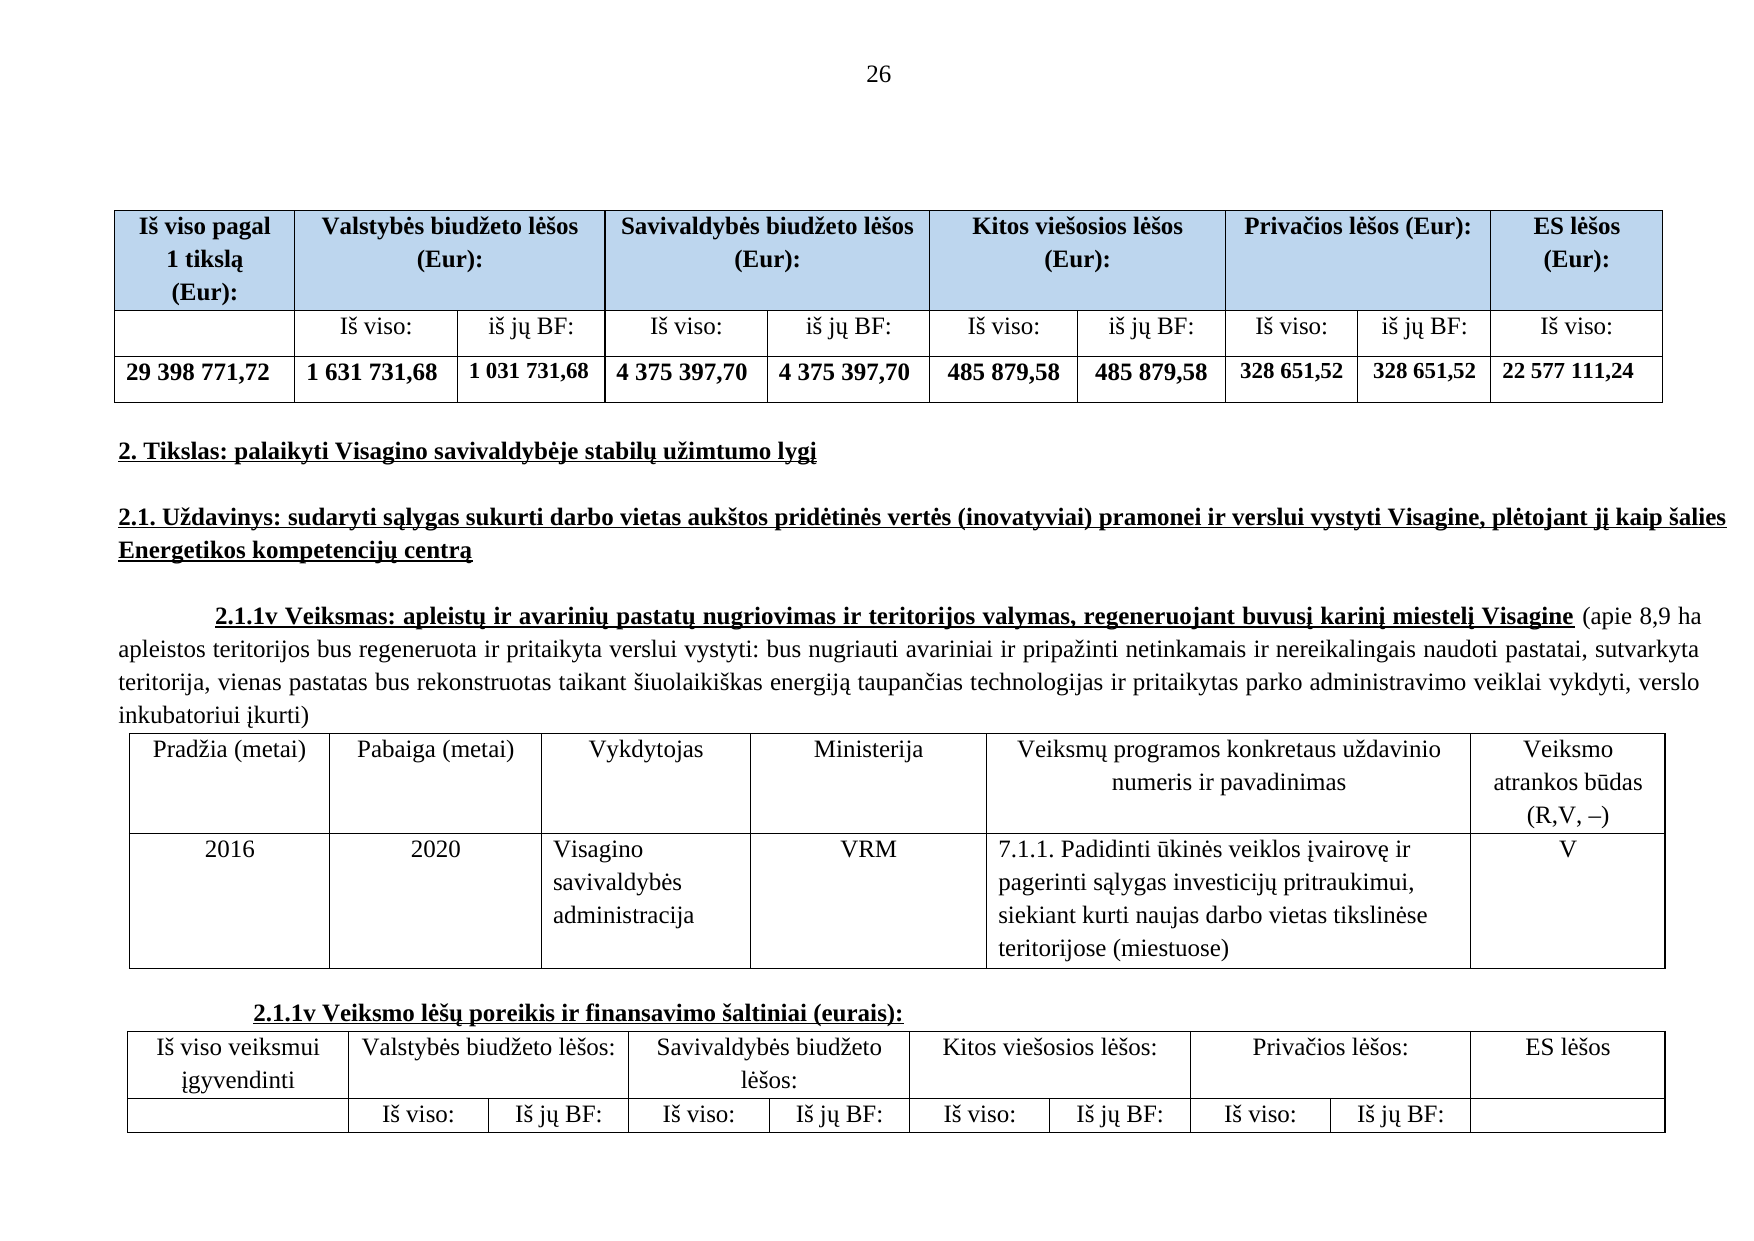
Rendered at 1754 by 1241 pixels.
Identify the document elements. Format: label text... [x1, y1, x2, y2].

table_header Privačios lėšos (Eur): [1226, 211, 1490, 310]
table_cell Iš jų BF: [489, 1099, 628, 1132]
table_header Kitos viešosios lėšos (Eur): [930, 211, 1225, 310]
table_cell 4 375 397,70 [768, 357, 929, 402]
table_header Kitos viešosios lėšos: [910, 1032, 1190, 1098]
table_header Pabaiga (metai) [330, 734, 541, 833]
table_cell Iš viso: [930, 311, 1077, 356]
table_cell 485 879,58 [1078, 357, 1225, 402]
text 2.1.1v Veiksmo lėšų poreikis ir finansavimo šaltiniai (eurais): [118, 998, 1639, 1027]
table_cell 22 577 111,24 [1491, 357, 1662, 402]
table_header Privačios lėšos: [1191, 1032, 1470, 1098]
table_cell iš jų BF: [1078, 311, 1225, 356]
table_cell Iš jų BF: [770, 1099, 909, 1132]
table_header Valstybės biudžeto lėšos (Eur): [295, 211, 604, 310]
table_cell 2016 [130, 834, 329, 968]
table_header Savivaldybės biudžeto lėšos: [629, 1032, 909, 1098]
table_header Ministerija [751, 734, 986, 833]
table_cell Iš viso: [295, 311, 457, 356]
table_header Iš viso veiksmui įgyvendinti [128, 1032, 348, 1098]
table_cell 1 031 731,68 [458, 357, 604, 402]
table_header Vykdytojas [542, 734, 750, 833]
table_cell Iš jų BF: [1331, 1099, 1470, 1132]
table_cell [128, 1099, 348, 1132]
table_cell Iš jų BF: [1050, 1099, 1190, 1132]
table_cell 485 879,58 [930, 357, 1077, 402]
table_cell Iš viso: [1491, 311, 1662, 356]
table_cell 1 631 731,68 [295, 357, 457, 402]
text 2.1.1v Veiksmas: apleistų ir avarinių pastatų nugriovimas ir teritorijos valymas, regeneruojant buvusį karinį miestelį Visagine (apie 8,9 ha apleistos teritorijos bus regeneruota ir pritaikyta verslui vystyti: bus nugriauti avariniai ir pripažinti netinkamais ir nereikalingais naudoti pastatai, sutvarkyta teritorija, vienas pastatas bus rekonstruotas taikant šiuolaikiškas energiją taupančias technologijas ir pritaikytas parko administravimo veiklai vykdyti, verslo inkubatoriui įkurti) [118, 601, 1701, 729]
table_cell 328 651,52 [1226, 357, 1357, 402]
text 2. Tikslas: palaikyti Visagino savivaldybėje stabilų užimtumo lygį [118, 436, 1751, 465]
table_cell 7.1.1. Padidinti ūkinės veiklos įvairovę ir pagerinti sąlygas investicijų pritraukimui, siekiant kurti naujas darbo vietas tikslinėse teritorijose (miestuose) [987, 834, 1470, 968]
table_header Iš viso pagal 1 tikslą (Eur): [115, 211, 294, 310]
table_cell 328 651,52 [1358, 357, 1490, 402]
table_header Valstybės biudžeto lėšos: [349, 1032, 628, 1098]
table_header ES lėšos [1471, 1032, 1664, 1098]
table_cell 2020 [330, 834, 541, 968]
table_cell Iš viso: [606, 311, 767, 356]
table_header Savivaldybės biudžeto lėšos (Eur): [606, 211, 929, 310]
table_cell 4 375 397,70 [606, 357, 767, 402]
table_cell Iš viso: [629, 1099, 769, 1132]
table_header Veiksmų programos konkretaus uždavinio numeris ir pavadinimas [987, 734, 1470, 833]
table_cell Iš viso: [1191, 1099, 1330, 1132]
table_header Veiksmo atrankos būdas (R,V, –) [1471, 734, 1664, 833]
table_cell Iš viso: [1226, 311, 1357, 356]
table_cell VRM [751, 834, 986, 968]
table_cell Iš viso: [910, 1099, 1049, 1132]
table_cell 29 398 771,72 [115, 357, 294, 402]
table_header ES lėšos (Eur): [1491, 211, 1662, 310]
table_header Pradžia (metai) [130, 734, 329, 833]
table_cell iš jų BF: [458, 311, 604, 356]
table_cell iš jų BF: [768, 311, 929, 356]
text 2.1. Uždavinys: sudaryti sąlygas sukurti darbo vietas aukštos pridėtinės vertės (inovatyviai) pramonei ir verslui vystyti Visagine, plėtojant jį kaip šalies Energetikos kompetencijų centrą [118, 502, 1728, 564]
table_cell Visagino savivaldybės administracija [542, 834, 750, 968]
table_cell V [1471, 834, 1664, 968]
table_cell Iš viso: [349, 1099, 488, 1132]
table_cell iš jų BF: [1358, 311, 1490, 356]
table_cell [115, 311, 294, 356]
table_cell [1471, 1099, 1664, 1132]
